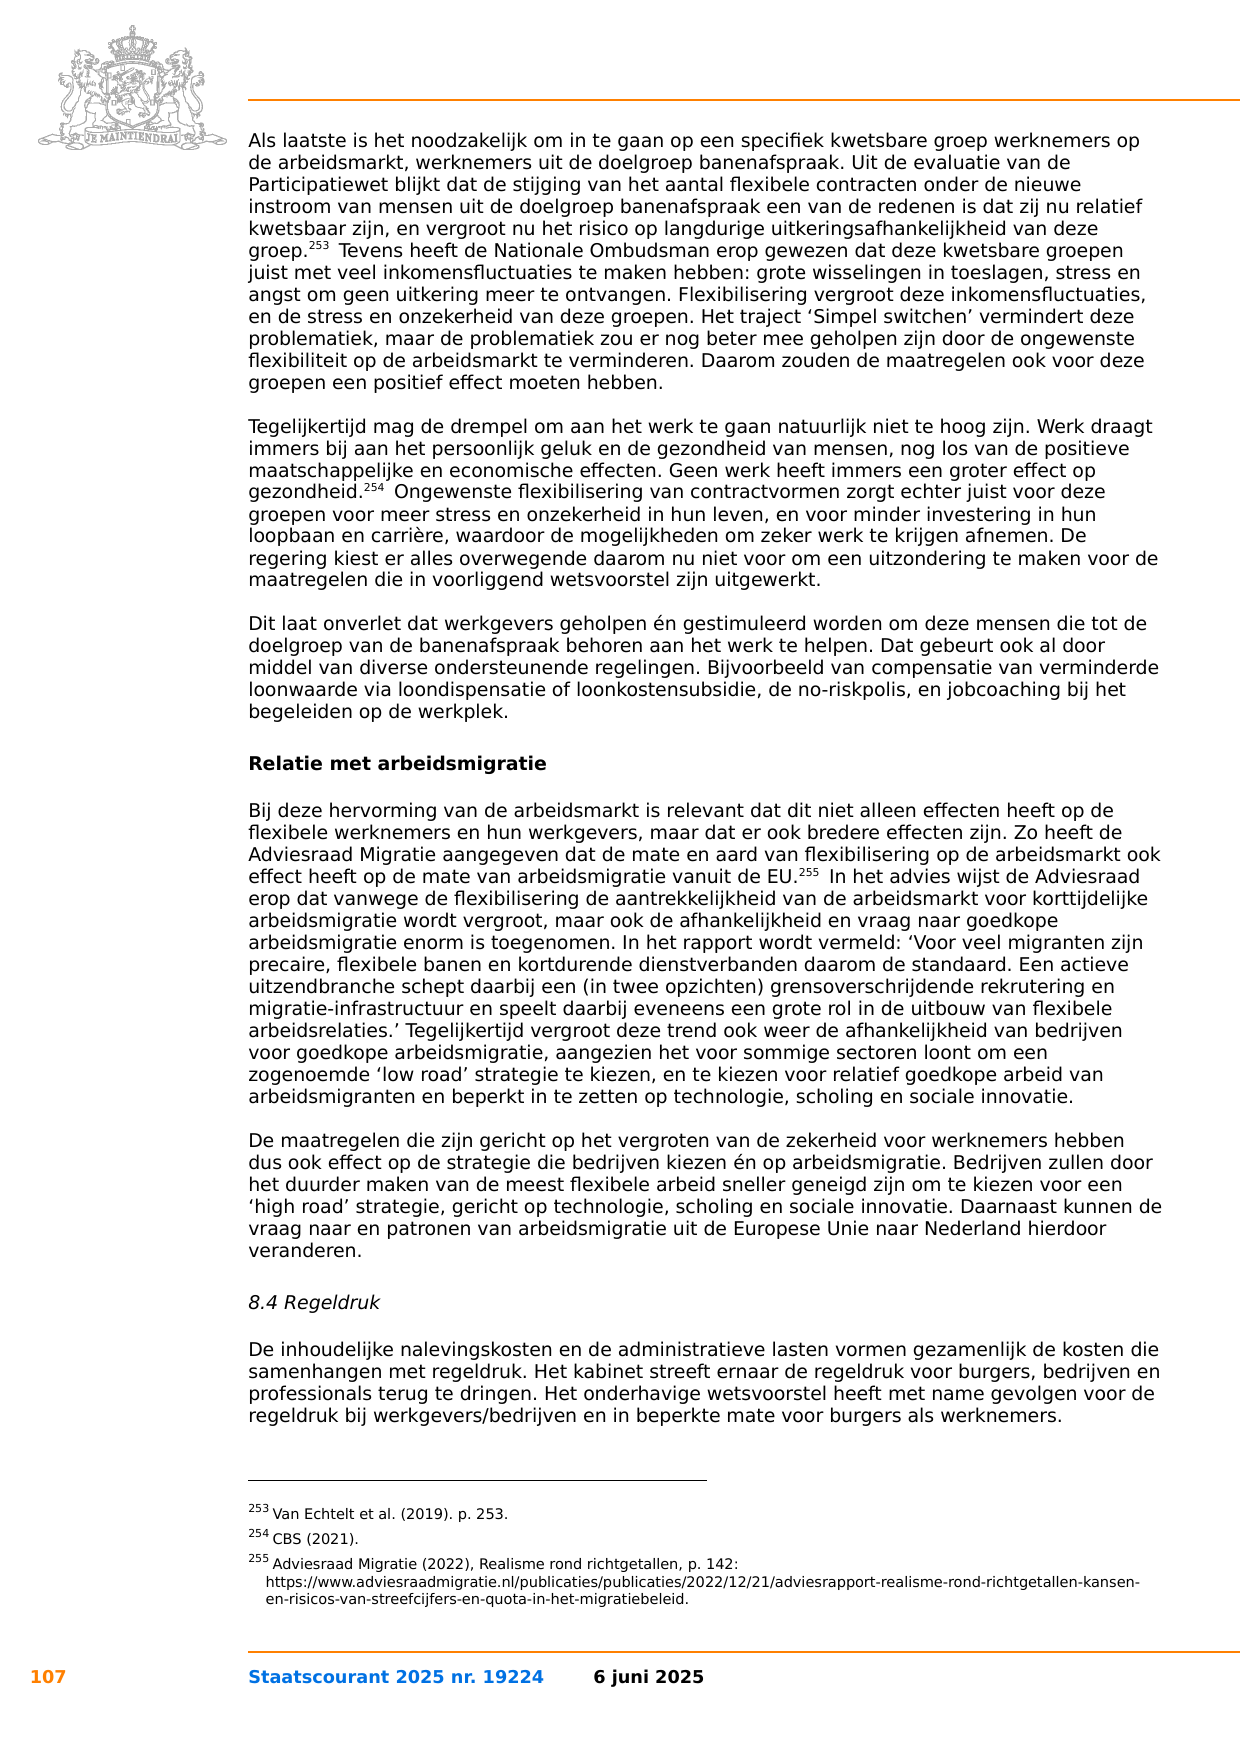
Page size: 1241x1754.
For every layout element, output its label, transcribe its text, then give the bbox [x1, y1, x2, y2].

text Bij deze hervorming van de arbeidsmarkt is relevant dat dit niet alleen effecten heeft op de flexibele werknemers en hun werkgevers, maar dat er ook bredere effecten zijn. Zo heeft de Adviesraad Migratie aangegeven dat de mate en aard van flexibilisering op de arbeidsmarkt ook effect heeft op de mate van arbeidsmigratie vanuit de EU. In het advies wijst de Adviesraad erop dat vanwege de flexibilisering de aantrekkelijkheid van de arbeidsmarkt voor korttijdelijke arbeidsmigratie wordt vergroot, maar ook de afhankelijkheid en vraag naar goedkope arbeidsmigratie enorm is toegenomen. In het rapport wordt vermeld: ‘Voor veel migranten zijn precaire, flexibele banen en kortdurende dienstverbanden daarom de standaard. Een actieve uitzendbranche schept daarbij een (in twee opzichten) grensoverschrijdende rekrutering en migratie-infrastructuur en speelt daarbij eveneens een grote rol in de uitbouw van flexibele arbeidsrelaties.’ Tegelijkertijd vergroot deze trend ook weer de afhankelijkheid van bedrijven voor goedkope arbeidsmigratie, aangezien het voor sommige sectoren loont om een zogenoemde ‘low road’ strategie te kiezen, en te kiezen voor relatief goedkope arbeid van arbeidsmigranten en beperkt in te zetten op technologie, scholing en sociale innovatie. [248, 800, 1163, 1108]
text Als laatste is het noodzakelijk om in te gaan op een specifiek kwetsbare groep werknemers op de arbeidsmarkt, werknemers uit de doelgroep banenafspraak. Uit de evaluatie van de Participatiewet blijkt dat de stijging van het aantal flexibele contracten onder de nieuwe instroom van mensen uit de doelgroep banenafspraak een van de redenen is dat zij nu relatief kwetsbaar zijn, en vergroot nu het risico op langdurige uitkeringsafhankelijkheid van deze groep. Tevens heeft de Nationale Ombudsman erop gewezen dat deze kwetsbare groepen juist met veel inkomensfluctuaties te maken hebben: grote wisselingen in toeslagen, stress en angst om geen uitkering meer te ontvangen. Flexibilisering vergroot deze inkomensfluctuaties, en de stress en onzekerheid van deze groepen. Het traject ‘Simpel switchen’ vermindert deze problematiek, maar de problematiek zou er nog beter mee geholpen zijn door de ongewenste flexibiliteit op de arbeidsmarkt te verminderen. Daarom zouden de maatregelen ook voor deze groepen een positief effect moeten hebben. [248, 130, 1163, 394]
text CBS (2021). [248, 1527, 1163, 1549]
text Adviesraad Migratie (2022), Realisme rond richtgetallen, p. 142: https://www.adviesraadmigratie.nl/publicaties/publicaties/2022/12/21/adviesrapport-realisme-rond-richtgetallen-kansen-en-risicos-van-streefcijfers-en-quota-in-het-migratiebeleid. [248, 1552, 1163, 1608]
text De inhoudelijke nalevingskosten en de administratieve lasten vormen gezamenlijk de kosten die samenhangen met regeldruk. Het kabinet streeft ernaar de regeldruk voor burgers, bedrijven en professionals terug te dringen. Het onderhavige wetsvoorstel heeft met name gevolgen voor de regeldruk bij werkgevers/bedrijven en in beperkte mate voor burgers als werknemers. [248, 1338, 1163, 1426]
text Dit laat onverlet dat werkgevers geholpen én gestimuleerd worden om deze mensen die tot de doelgroep van de banenafspraak behoren aan het werk te helpen. Dat gebeurt ook al door middel van diverse ondersteunende regelingen. Bijvoorbeeld van compensatie van verminderde loonwaarde via loondispensatie of loonkostensubsidie, de no-riskpolis, en jobcoaching bij het begeleiden op de werkplek. [248, 613, 1163, 723]
subtitle Relatie met arbeidsmigratie [248, 753, 1163, 775]
text Van Echtelt et al. (2019). p. 253. [248, 1502, 1163, 1524]
text Tegelijkertijd mag de drempel om aan het werk te gaan natuurlijk niet te hoog zijn. Werk draagt immers bij aan het persoonlijk geluk en de gezondheid van mensen, nog los van de positieve maatschappelijke en economische effecten. Geen werk heeft immers een groter effect op gezondheid. Ongewenste flexibilisering van contractvormen zorgt echter juist voor deze groepen voor meer stress en onzekerheid in hun leven, en voor minder investering in hun loopbaan en carrière, waardoor de mogelijkheden om zeker werk te krijgen afnemen. De regering kiest er alles overwegende daarom nu niet voor om een uitzondering te maken voor de maatregelen die in voorliggend wetsvoorstel zijn uitgewerkt. [248, 416, 1163, 591]
text De maatregelen die zijn gericht op het vergroten van de zekerheid voor werknemers hebben dus ook effect op de strategie die bedrijven kiezen én op arbeidsmigratie. Bedrijven zullen door het duurder maken van de meest flexibele arbeid sneller geneigd zijn om te kiezen voor een ‘high road’ strategie, gericht op technologie, scholing en sociale innovatie. Daarnaast kunnen de vraag naar en patronen van arbeidsmigratie uit de Europese Unie naar Nederland hierdoor veranderen. [248, 1130, 1163, 1262]
subtitle 8.4 Regeldruk [248, 1292, 1163, 1313]
picture [38, 25, 227, 150]
